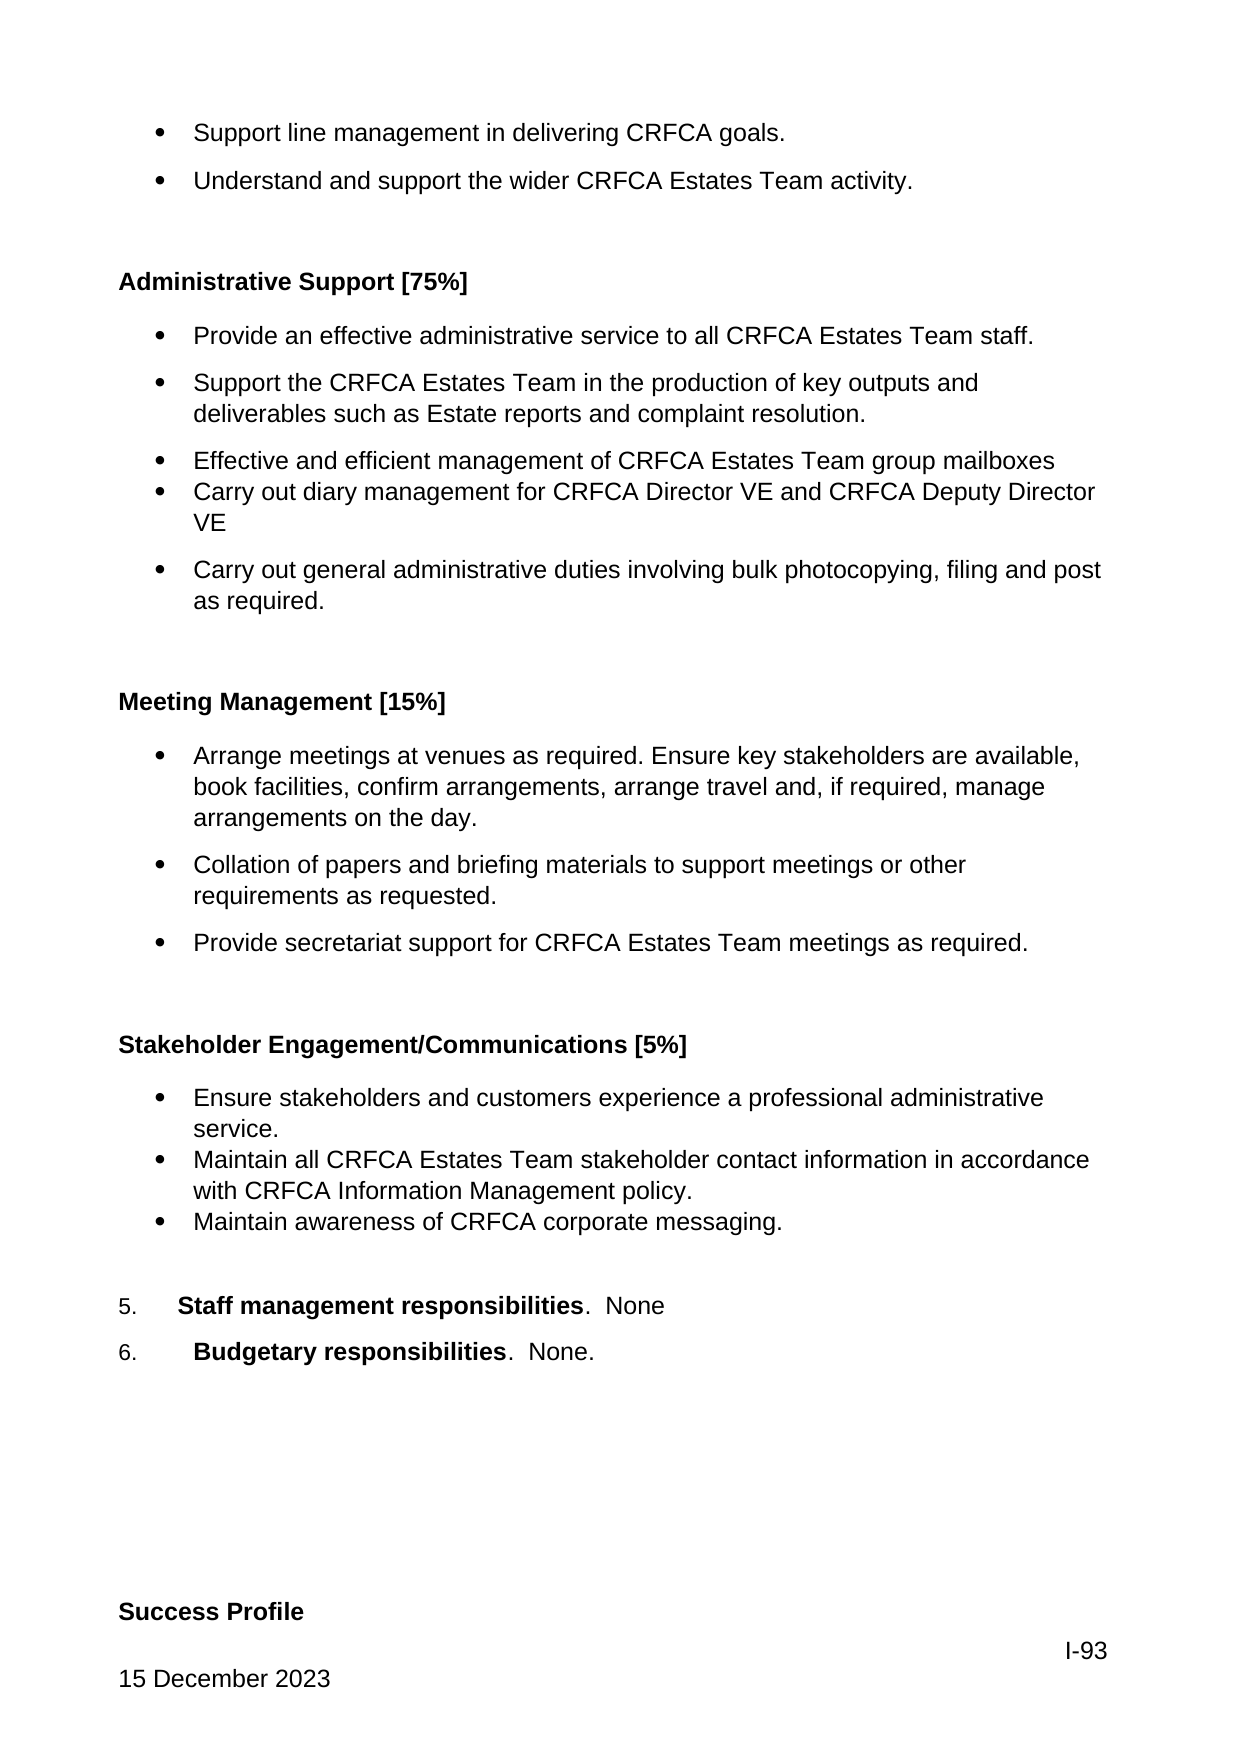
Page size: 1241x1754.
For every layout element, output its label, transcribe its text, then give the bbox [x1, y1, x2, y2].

list Understand and support the wider CRFCA Estates Team activity. [156, 166, 1107, 194]
list Provide an effective administrative service to all CRFCA Estates Team staff. [156, 321, 1107, 349]
list Collation of papers and briefing materials to support meetings or other requirements as requested. [156, 850, 1107, 910]
list Budgetary responsibilities. None. [118, 1336, 1107, 1365]
list Maintain all CRFCA Estates Team stakeholder contact information in accordance with CRFCA Information Management policy. [156, 1145, 1107, 1204]
list Effective and efficient management of CRFCA Estates Team group mailboxes [156, 446, 1107, 475]
list Carry out diary management for CRFCA Director VE and CRFCA Deputy Director VE [156, 477, 1107, 537]
list Provide secretariat support for CRFCA Estates Team meetings as required. [156, 928, 1107, 957]
list Arrange meetings at venues as required. Ensure key stakeholders are available, book facilities, confirm arrangements, arrange travel and, if required, manage arrangements on the day. [156, 741, 1107, 831]
list Maintain awareness of CRFCA corporate messaging. [156, 1206, 1107, 1235]
text Administrative Support [75%] [118, 267, 1107, 296]
list Support the CRFCA Estates Team in the production of key outputs and deliverables such as Estate reports and complaint resolution. [156, 368, 1107, 428]
list Ensure stakeholders and customers experience a professional administrative service. [156, 1083, 1107, 1143]
list Carry out general administrative duties involving bulk photocopying, filing and post as required. [156, 555, 1107, 615]
list Staff management responsibilities. None [118, 1291, 1107, 1320]
list Support line management in delivering CRFCA goals. [156, 118, 1107, 147]
text Success Profile [118, 1597, 1107, 1626]
text Stakeholder Engagement/Communications [5%] [118, 1029, 1107, 1058]
text Meeting Management [15%] [118, 687, 1107, 716]
